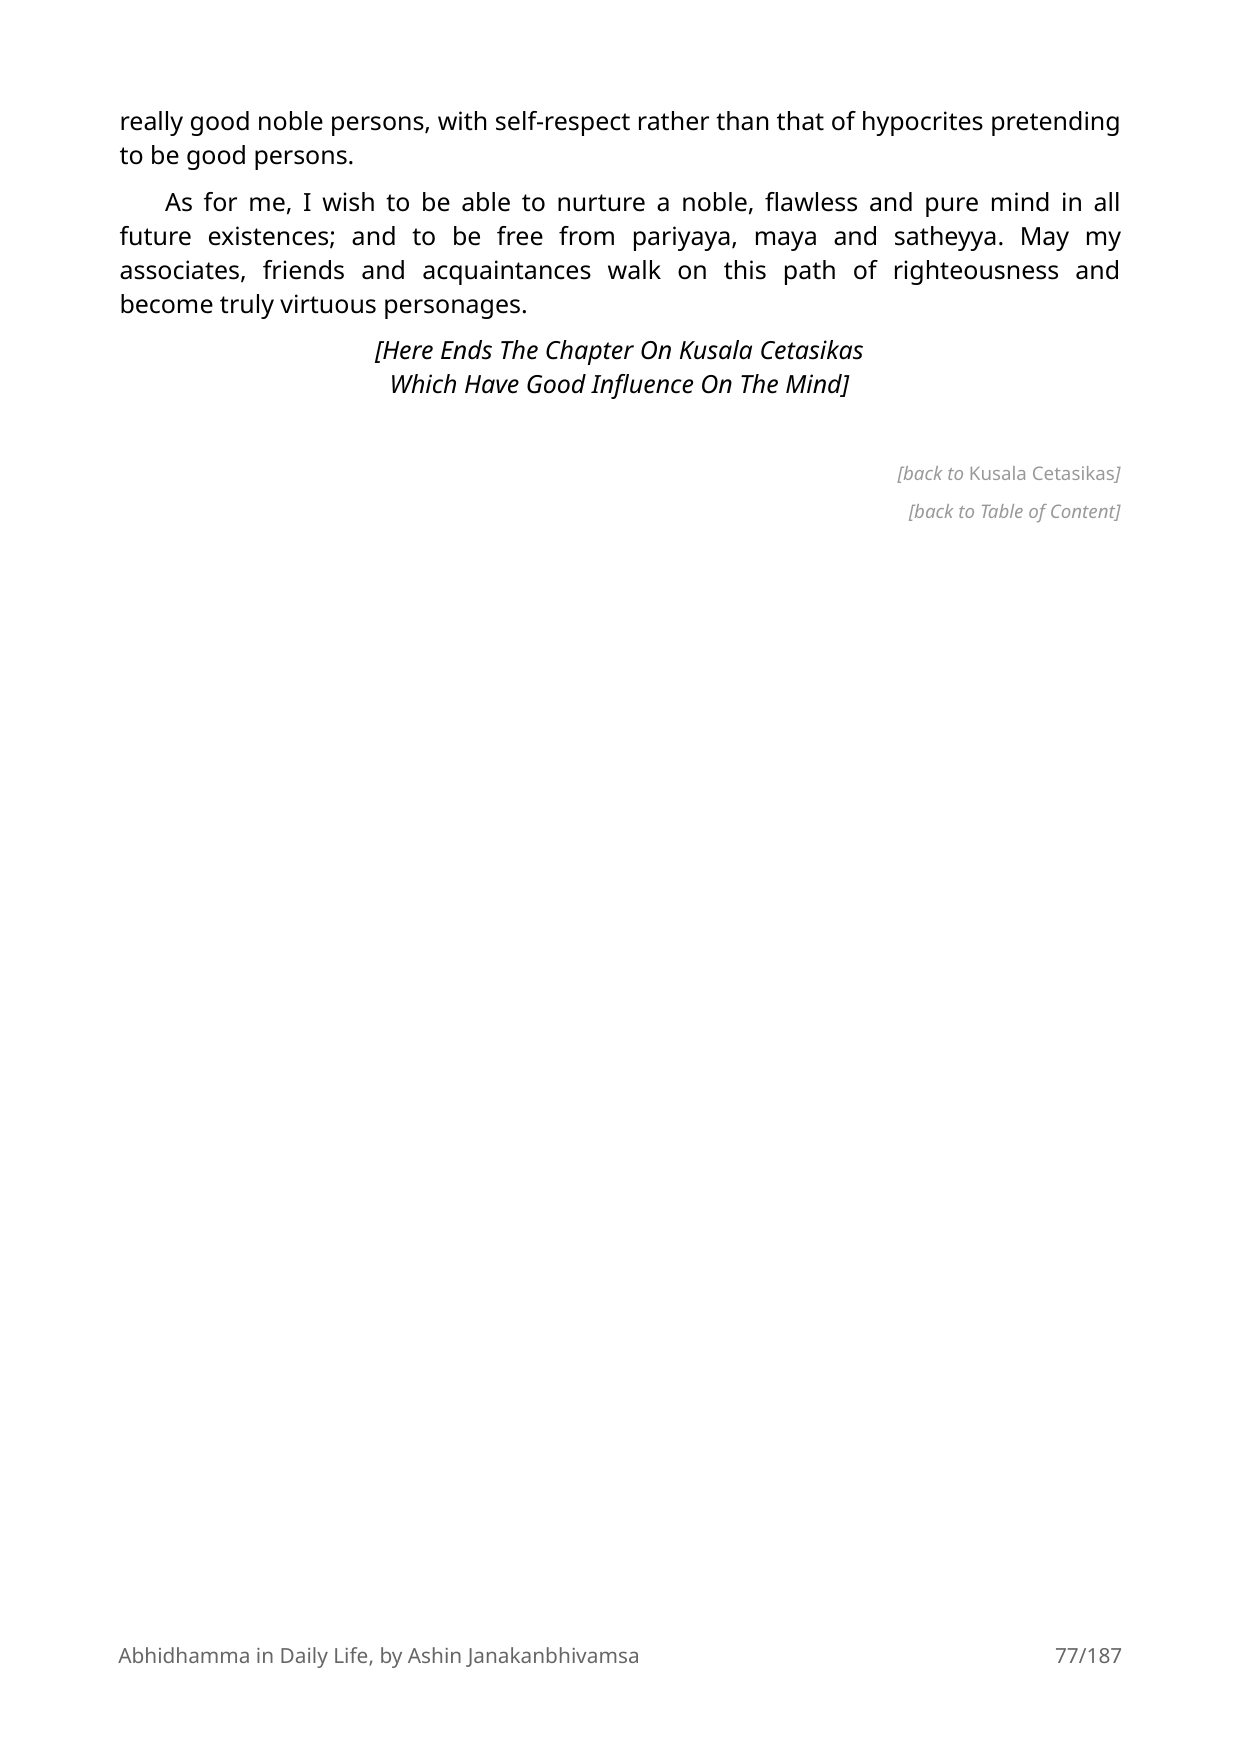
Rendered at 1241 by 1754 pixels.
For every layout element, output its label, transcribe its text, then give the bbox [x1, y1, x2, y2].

text really good noble persons, with self-respect rather than that of hypocrites pretending to be good persons. [119, 103, 1122, 172]
text [Here Ends The Chapter On Kusala Cetasikas Which Have Good Influence On The Mind] [119, 333, 1122, 401]
text [back to Table of Content] [119, 498, 1122, 524]
text [back to Kusala Cetasikas] [119, 460, 1122, 486]
text As for me, I wish to be able to nurture a noble, flawless and pure mind in all future existences; and to be free from pariyaya, maya and satheyya. May my associates, friends and acquaintances walk on this path of righteousness and become truly virtuous personages. [119, 184, 1122, 320]
